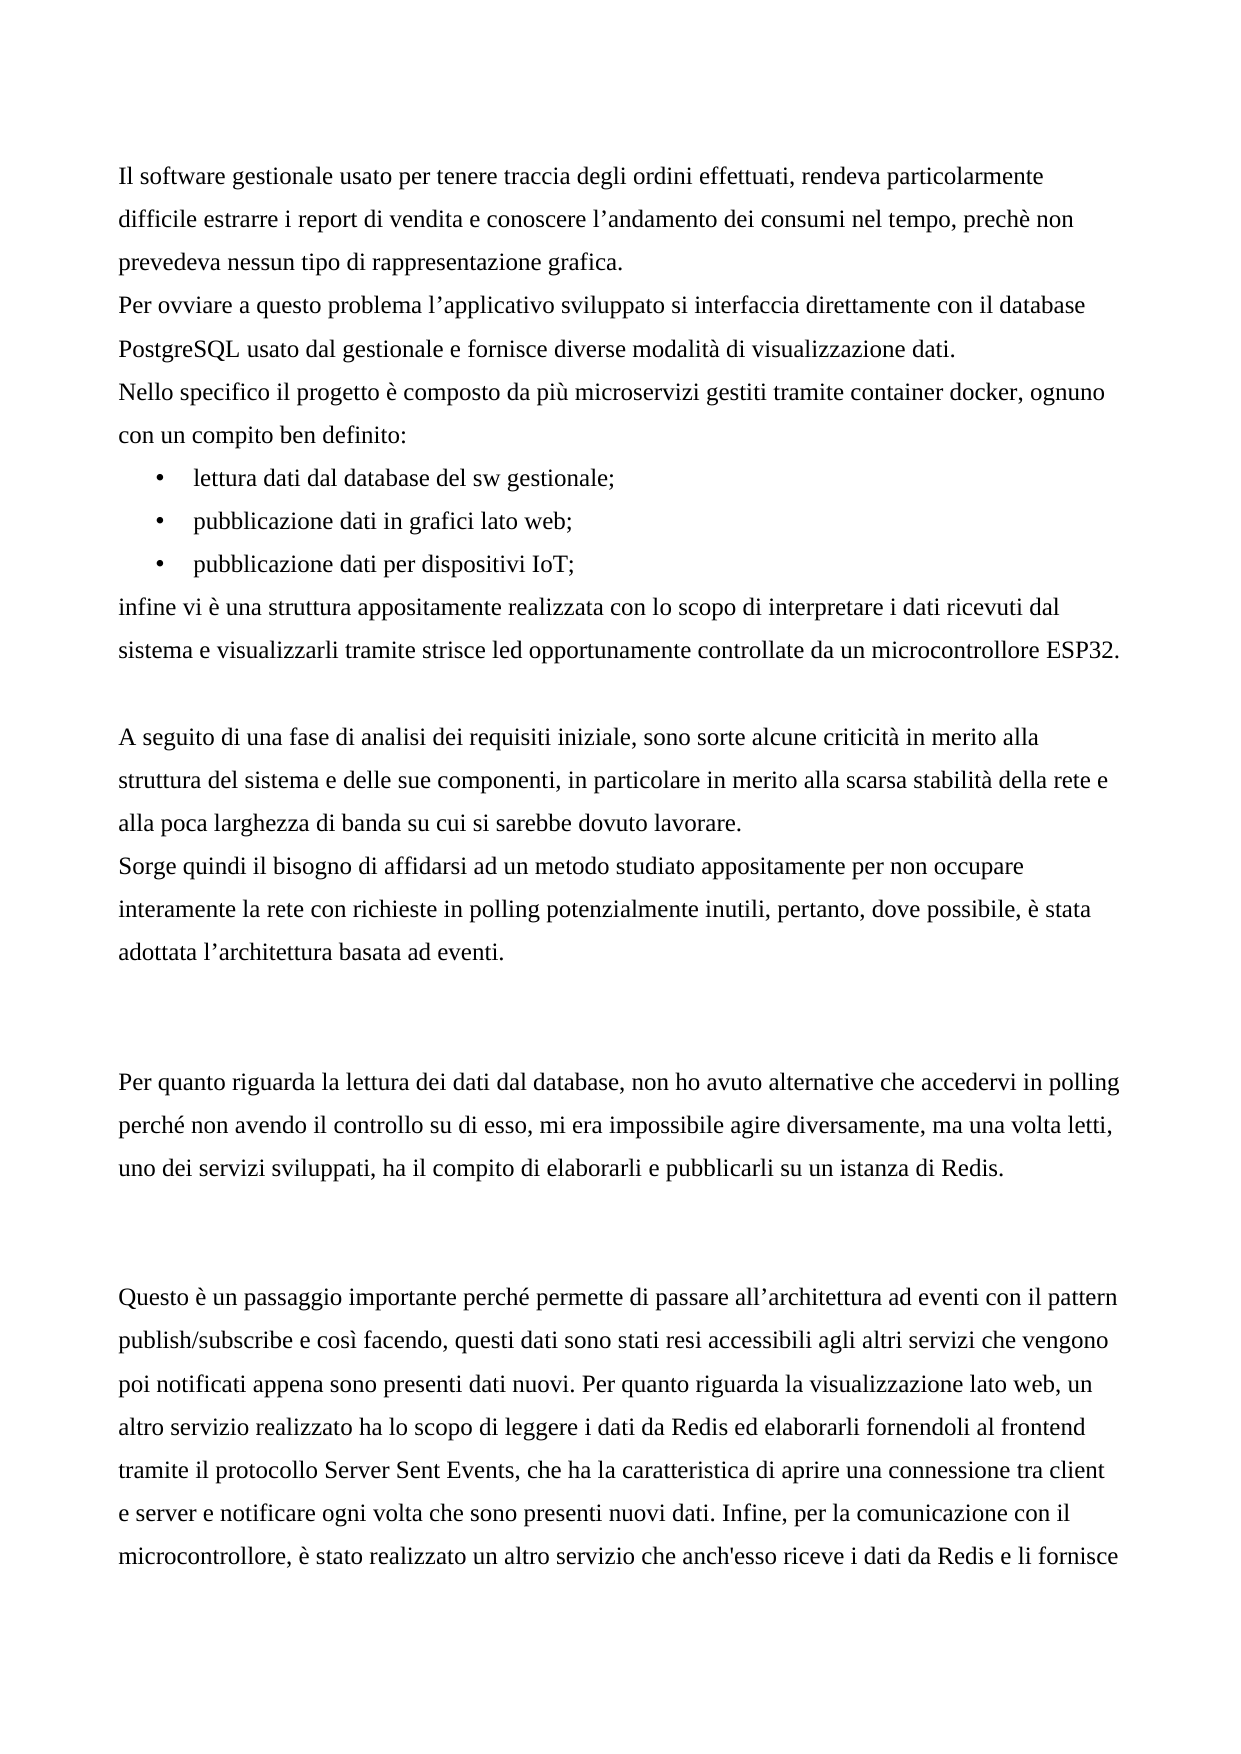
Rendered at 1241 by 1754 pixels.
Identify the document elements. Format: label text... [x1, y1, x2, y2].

text Nello specifico il progetto è composto da più microservizi gestiti tramite container docker, ognuno con un compito ben definito: [118, 377, 1122, 449]
text Sorge quindi il bisogno di affidarsi ad un metodo studiato appositamente per non occupare interamente la rete con richieste in polling potenzialmente inutili, pertanto, dove possibile, è stata adottata l’architettura basata ad eventi. [118, 851, 1122, 966]
text Questo è un passaggio importante perché permette di passare all’architettura ad eventi con il pattern publish/subscribe e così facendo, questi dati sono stati resi accessibili agli altri servizi che vengono poi notificati appena sono presenti dati nuovi. Per quanto riguarda la visualizzazione lato web, un altro servizio realizzato ha lo scopo di leggere i dati da Redis ed elaborarli fornendoli al frontend tramite il protocollo Server Sent Events, che ha la caratteristica di aprire una connessione tra client e server e notificare ogni volta che sono presenti nuovi dati. Infine, per la comunicazione con il microcontrollore, è stato realizzato un altro servizio che anch'esso riceve i dati da Redis e li fornisce [118, 1282, 1122, 1570]
text Per ovviare a questo problema l’applicativo sviluppato si interfaccia direttamente con il database PostgreSQL usato dal gestionale e fornisce diverse modalità di visualizzazione dati. [118, 291, 1122, 362]
list pubblicazione dati per dispositivi IoT; [156, 549, 1122, 578]
list pubblicazione dati in grafici lato web; [156, 506, 1122, 535]
list lettura dati dal database del sw gestionale; [156, 463, 1122, 492]
text Il software gestionale usato per tenere traccia degli ordini effettuati, rendeva particolarmente difficile estrarre i report di vendita e conoscere l’andamento dei consumi nel tempo, prechè non prevedeva nessun tipo di rappresentazione grafica. [118, 161, 1122, 276]
text A seguito di una fase di analisi dei requisiti iniziale, sono sorte alcune criticità in merito alla struttura del sistema e delle sue componenti, in particolare in merito alla scarsa stabilità della rete e alla poca larghezza di banda su cui si sarebbe dovuto lavorare. [118, 722, 1122, 837]
text Per quanto riguarda la lettura dei dati dal database, non ho avuto alternative che accedervi in polling perché non avendo il controllo su di esso, mi era impossibile agire diversamente, ma una volta letti, uno dei servizi sviluppati, ha il compito di elaborarli e pubblicarli su un istanza di Redis. [118, 1067, 1122, 1182]
text infine vi è una struttura appositamente realizzata con lo scopo di interpretare i dati ricevuti dal sistema e visualizzarli tramite strisce led opportunamente controllate da un microcontrollore ESP32. [118, 592, 1122, 664]
